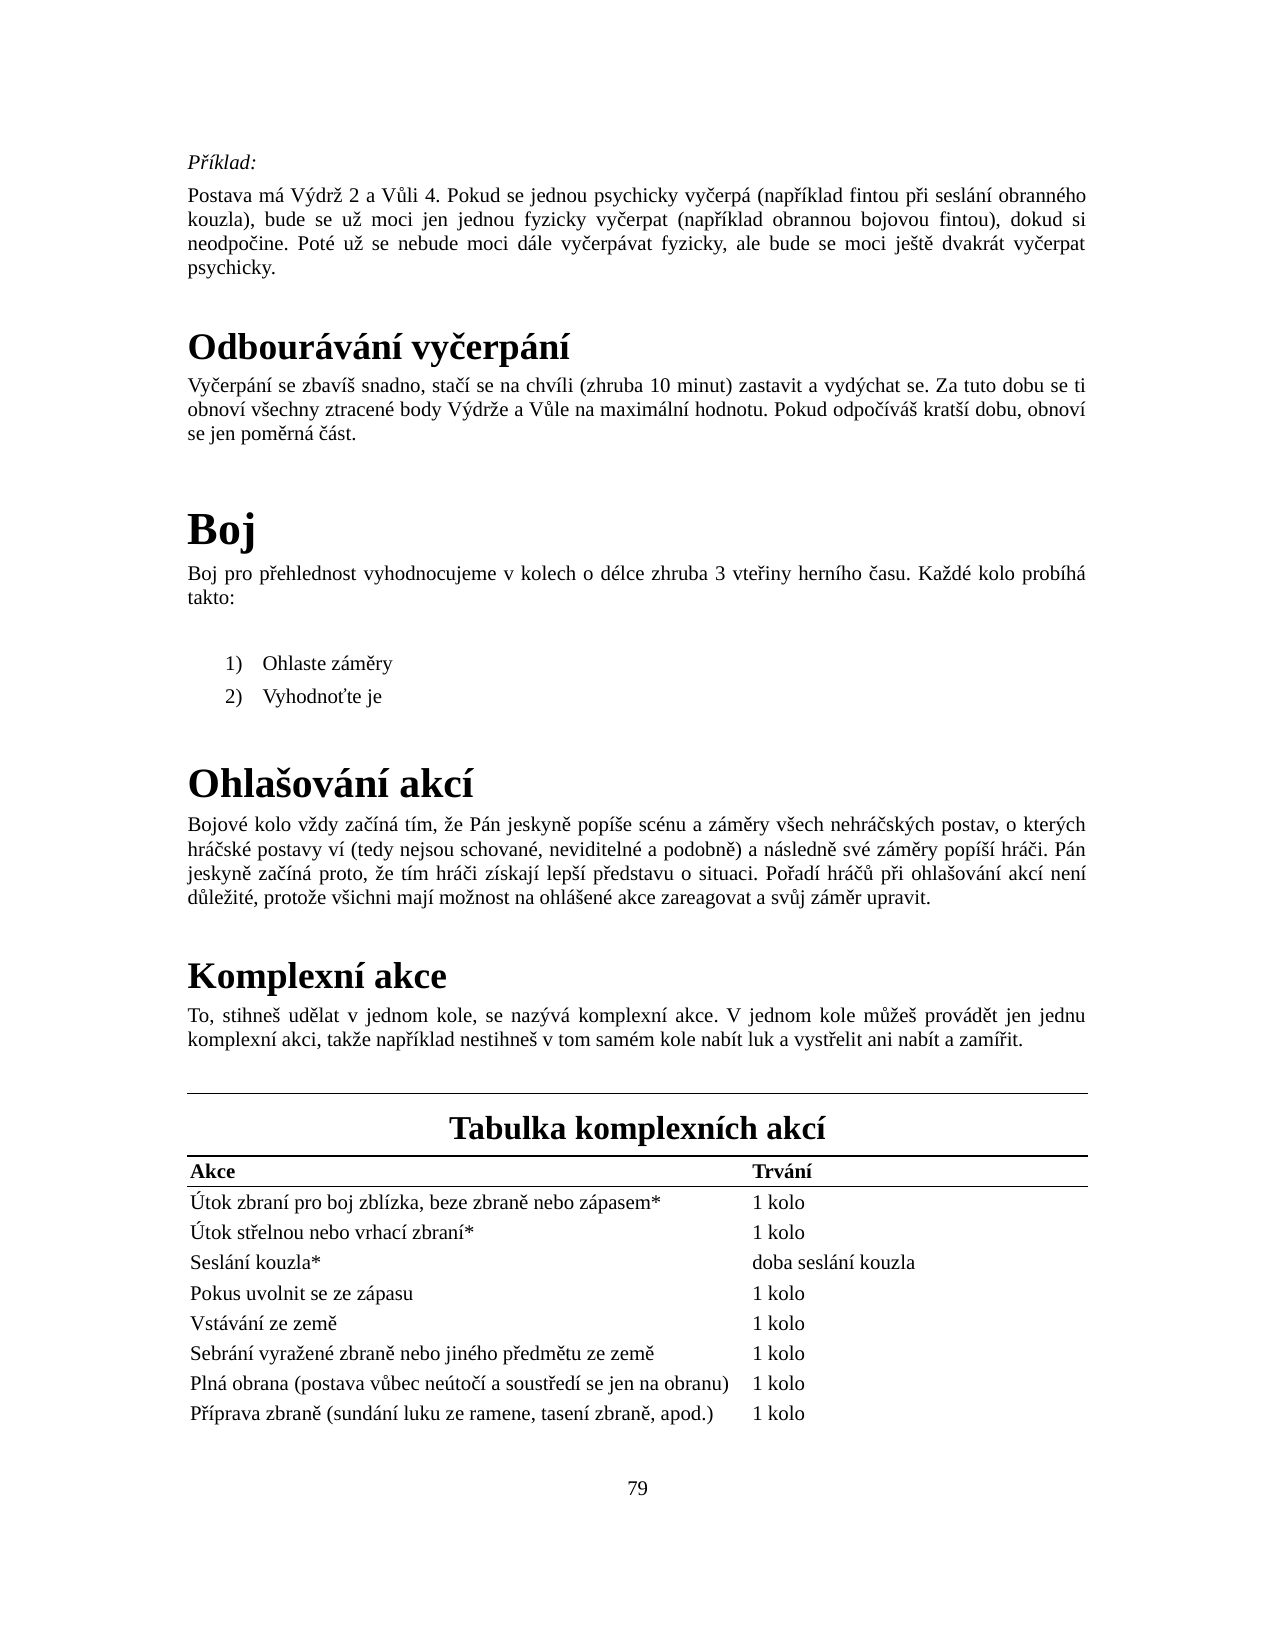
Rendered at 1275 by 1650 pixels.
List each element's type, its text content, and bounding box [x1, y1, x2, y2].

text Postava má Výdrž 2 a Vůli 4. Pokud se jednou psychicky vyčerpá (například fintou při seslání obranného kouzla), bude se už moci jen jednou fyzicky vyčerpat (například obrannou bojovou fintou), dokud si neodpočine. Poté už se nebude moci dále vyčerpávat fyzicky, ale bude se moci ještě dvakrát vyčerpat psychicky. [187, 183, 1087, 279]
table_header Tabulka komplexních akcí [187, 1094, 1088, 1155]
table_cell doba seslání kouzla [749, 1247, 1088, 1277]
text Bojové kolo vždy začíná tím, že Pán jeskyně popíše scénu a záměry všech nehráčských postav, o kterých hráčské postavy ví (tedy nejsou schované, neviditelné a podobně) a následně své záměry popíší hráči. Pán jeskyně začíná proto, že tím hráči získají lepší představu o situaci. Pořadí hráčů při ohlašování akcí není důležité, protože všichni mají možnost na ohlášené akce zareagovat a svůj záměr upravit. [187, 812, 1087, 909]
table_cell Plná obrana (postava vůbec neútočí a soustředí se jen na obranu) [187, 1368, 749, 1398]
table_cell Pokus uvolnit se ze zápasu [187, 1278, 749, 1307]
table_cell Akce [187, 1157, 749, 1186]
table_cell Trvání [749, 1157, 1088, 1186]
table_cell 1 kolo [749, 1398, 1088, 1428]
table_cell Seslání kouzla* [187, 1247, 749, 1277]
table_cell 1 kolo [749, 1368, 1088, 1398]
list Vyhodnoťte je [225, 684, 1087, 708]
table_cell Příprava zbraně (sundání luku ze ramene, tasení zbraně, apod.) [187, 1398, 749, 1428]
text To, stihneš udělat v jednom kole, se nazývá komplexní akce. V jednom kole můžeš provádět jen jednu komplexní akci, takže například nestihneš v tom samém kole nabít luk a vystřelit ani nabít a zamířit. [187, 1002, 1087, 1051]
text Vyčerpání se zbavíš snadno, stačí se na chvíli (zhruba 10 minut) zastavit a vydýchat se. Za tuto dobu se ti obnoví všechny ztracené body Výdrže a Vůle na maximální hodnotu. Pokud odpočíváš kratší dobu, obnoví se jen poměrná část. [187, 373, 1087, 445]
table_cell Vstávání ze země [187, 1308, 749, 1338]
table_cell Útok zbraní pro boj zblízka, beze zbraně nebo zápasem* [187, 1187, 749, 1217]
subtitle Ohlašování akcí [187, 758, 1087, 806]
subtitle Komplexní akce [187, 953, 1087, 997]
subtitle Boj [187, 502, 1087, 555]
table_cell Útok střelnou nebo vrhací zbraní* [187, 1217, 749, 1247]
subtitle Odbourávání vyčerpání [187, 324, 1087, 367]
text Příklad: [187, 150, 1087, 174]
table_cell 1 kolo [749, 1308, 1088, 1338]
table_cell 1 kolo [749, 1187, 1088, 1217]
table_cell Sebrání vyražené zbraně nebo jiného předmětu ze země [187, 1338, 749, 1368]
table_cell 1 kolo [749, 1278, 1088, 1307]
table_cell 1 kolo [749, 1217, 1088, 1247]
table_cell 1 kolo [749, 1338, 1088, 1368]
text Boj pro přehlednost vyhodnocujeme v kolech o délce zhruba 3 vteřiny herního času. Každé kolo probíhá takto: [187, 561, 1087, 609]
list Ohlaste záměry [225, 651, 1087, 675]
